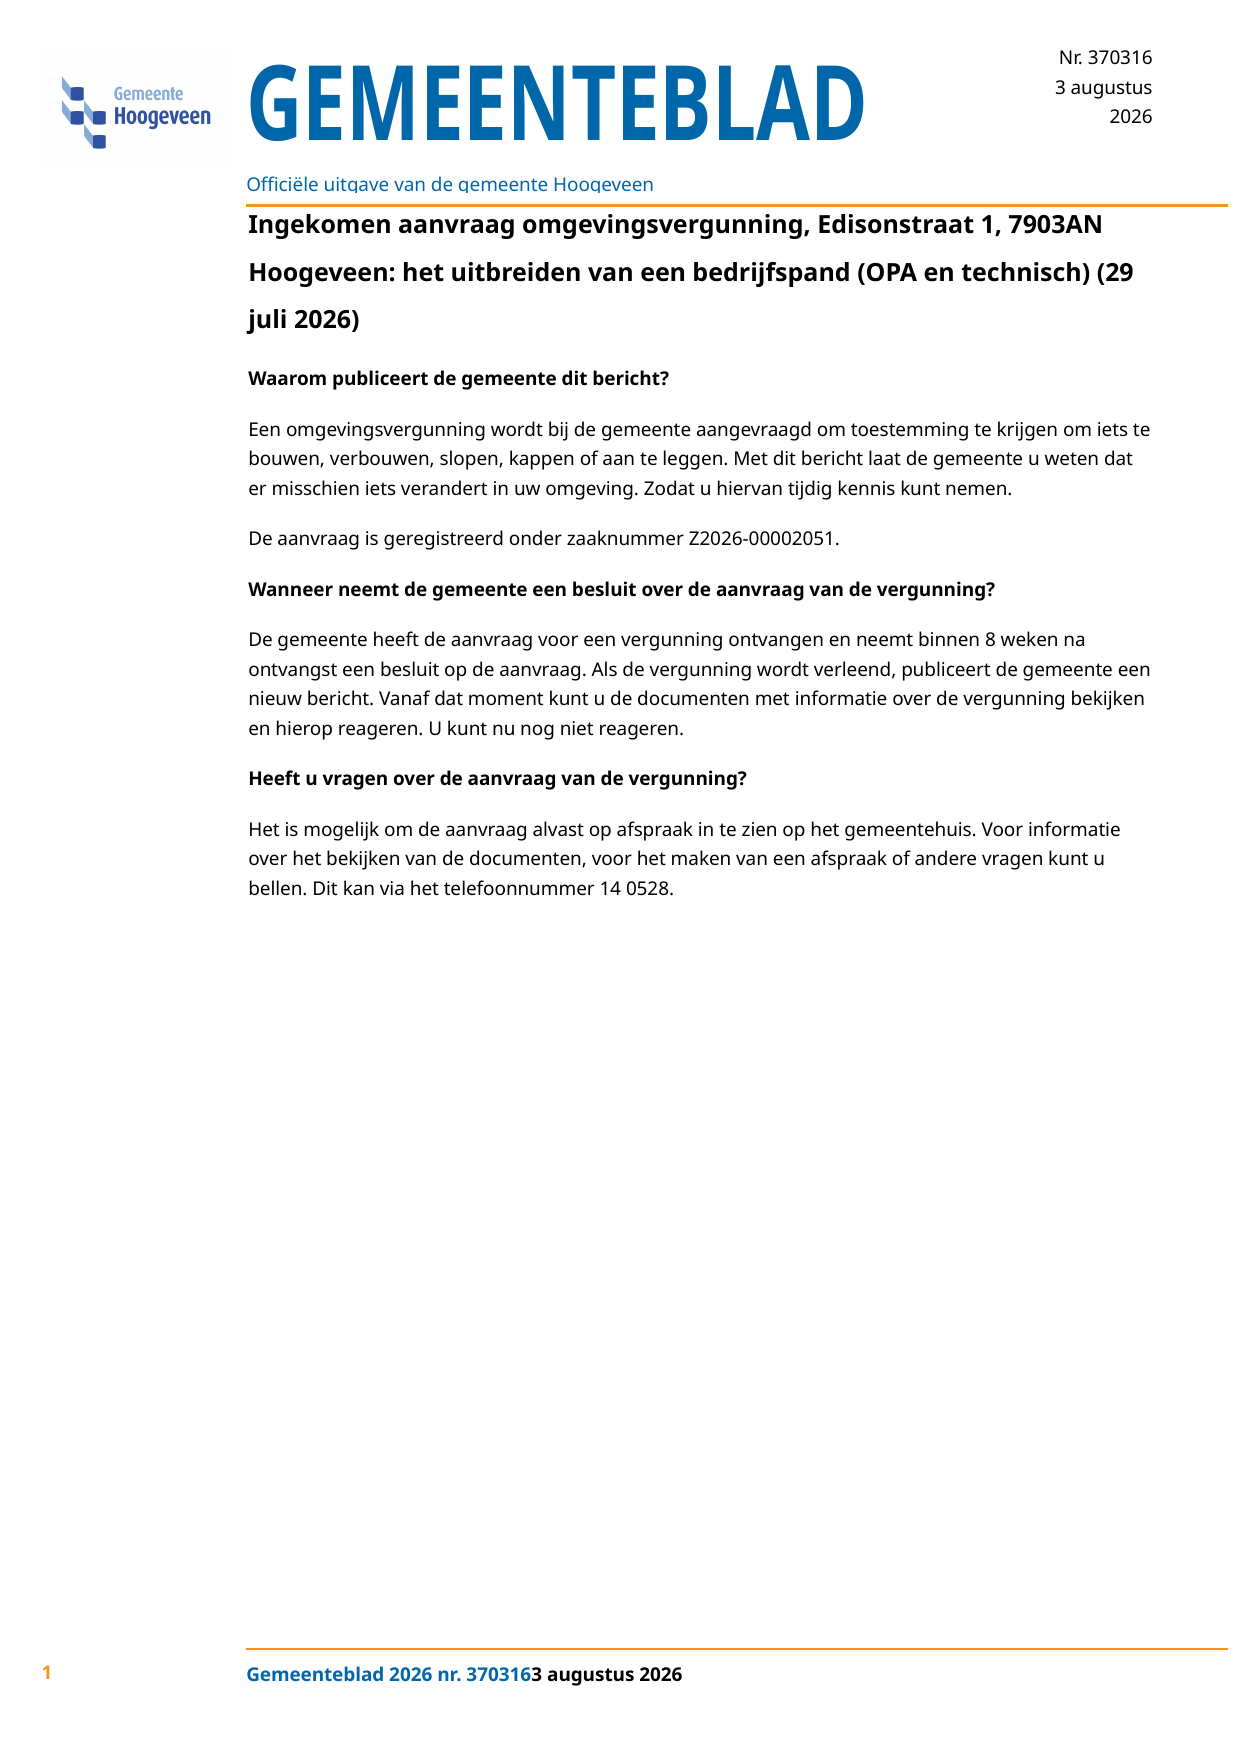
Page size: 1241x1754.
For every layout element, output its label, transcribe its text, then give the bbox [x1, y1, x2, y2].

text Waarom publiceert de gemeente dit bericht? [248, 366, 1152, 391]
text Heeft u vragen over de aanvraag van de vergunning? [248, 766, 1152, 791]
text Het is mogelijk om de aanvraag alvast op afspraak in te zien op het gemeentehuis. Voor informatie over het bekijken van de documenten, voor het maken van een afspraak of andere vragen kunt u bellen. Dit kan via het telefoonnummer 14 0528. [248, 816, 1152, 901]
text De aanvraag is geregistreerd onder zaaknummer Z2026-00002051. [248, 526, 1152, 551]
text Wanneer neemt de gemeente een besluit over de aanvraag van de vergunning? [248, 576, 1152, 602]
picture [41, 47, 231, 172]
text Ingekomen aanvraag omgevingsvergunning, Edisonstraat 1, 7903AN Hoogeveen: het uitbreiden van een bedrijfspand (OPA en technisch) (29 juli 2026) [248, 207, 1152, 336]
text De gemeente heeft de aanvraag voor een vergunning ontvangen en neemt binnen 8 weken na ontvangst een besluit op de aanvraag. Als de vergunning wordt verleend, publiceert de gemeente een nieuw bericht. Vanaf dat moment kunt u de documenten met informatie over de vergunning bekijken en hierop reageren. U kunt nu nog niet reageren. [248, 626, 1152, 741]
text Een omgevingsvergunning wordt bij de gemeente aangevraagd om toestemming te krijgen om iets te bouwen, verbouwen, slopen, kappen of aan te leggen. Met dit bericht laat de gemeente u weten dat er misschien iets verandert in uw omgeving. Zodat u hiervan tijdig kennis kunt nemen. [248, 416, 1152, 501]
